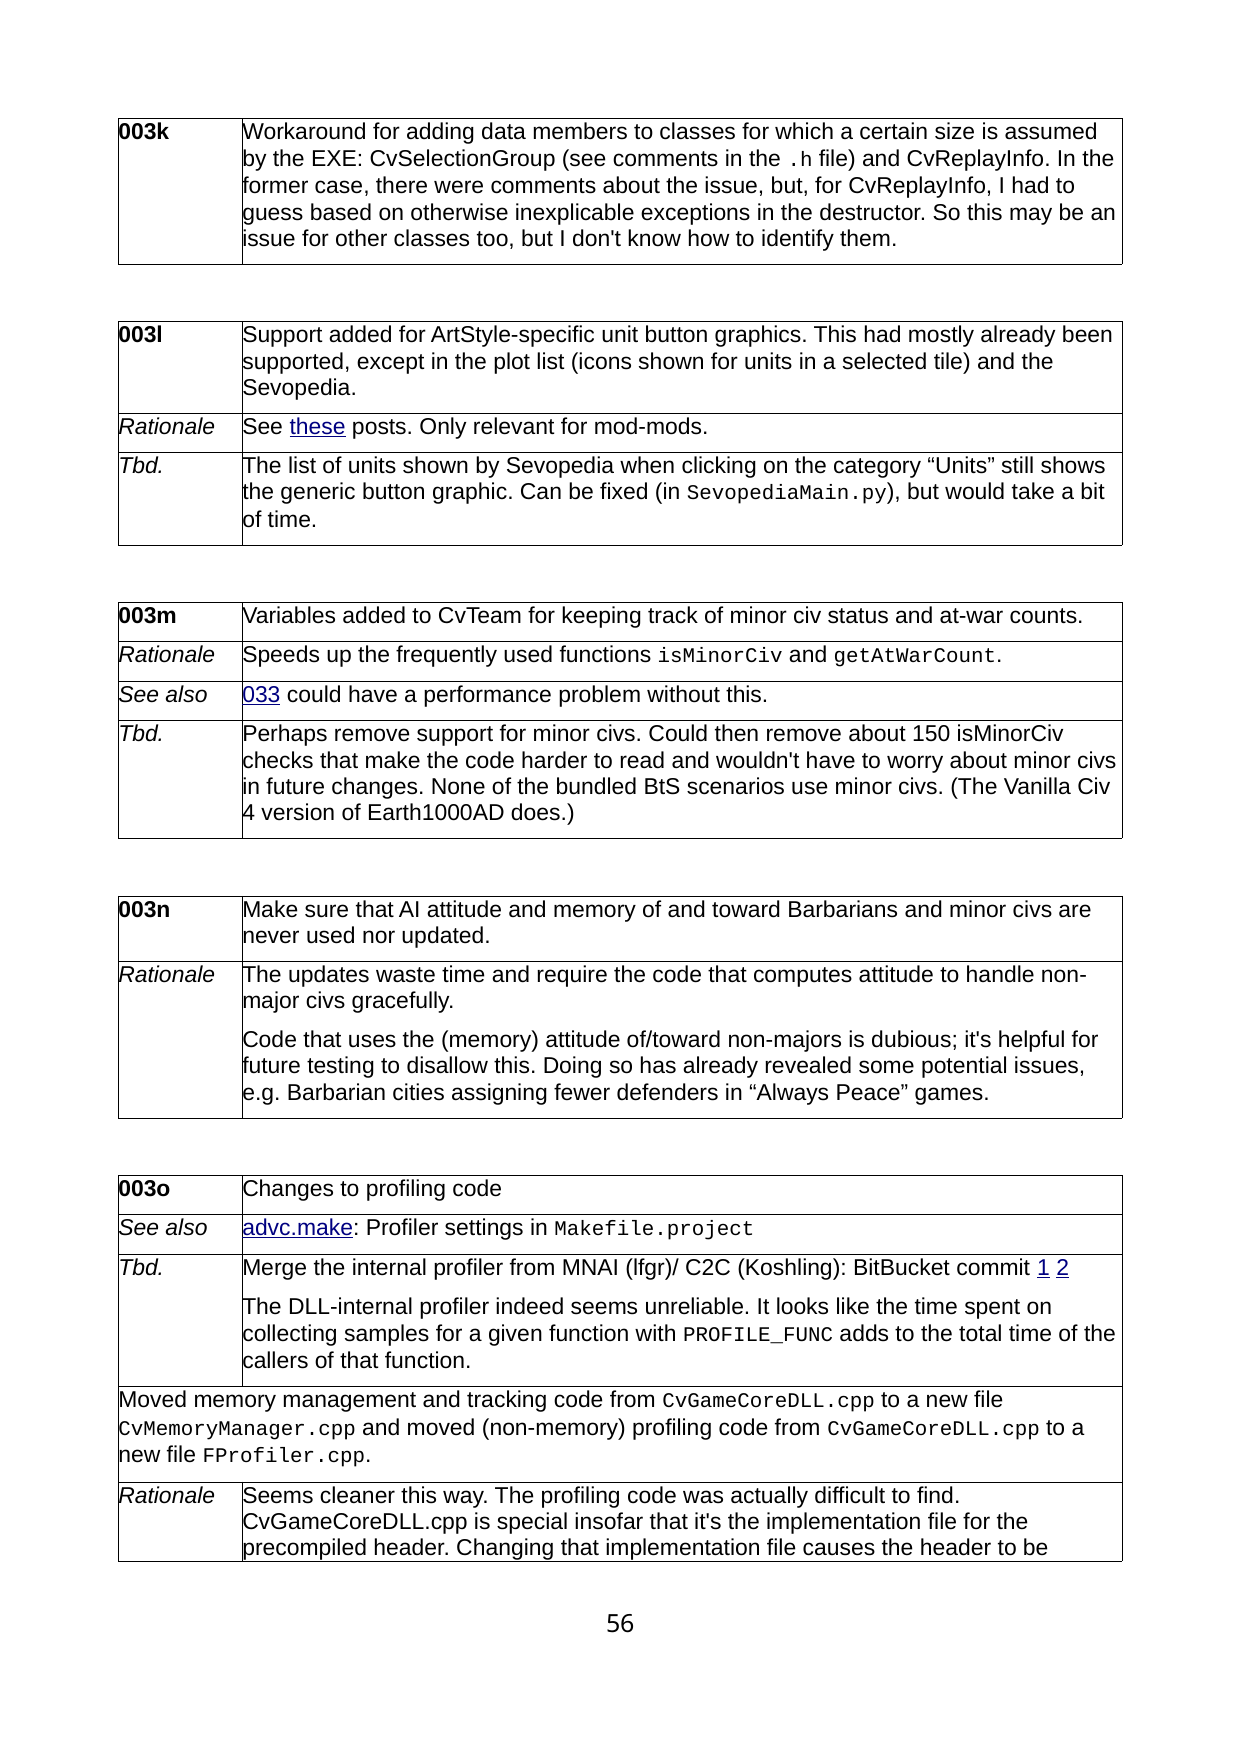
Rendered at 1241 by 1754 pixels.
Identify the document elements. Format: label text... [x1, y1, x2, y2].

table_cell advc.make: Profiler settings in Makefile.project [243, 1215, 1122, 1254]
table_cell Moved memory management and tracking code from CvGameCoreDLL.cpp to a new file CvMemoryManager.cpp and moved (non-memory) profiling code from CvGameCoreDLL.cpp to a new file FProfiler.cpp. [119, 1387, 1122, 1482]
table_cell Rationale [119, 642, 242, 681]
table_header Changes to profiling code [243, 1176, 1122, 1214]
table_header 003l [119, 322, 242, 413]
table_header 003m [119, 603, 242, 641]
table_header Workaround for adding data members to classes for which a certain size is assumed by the EXE: CvSelectionGroup (see comments in the .h file) and CvReplayInfo. In the former case, there were comments about the issue, but, for CvReplayInfo, I had to guess based on otherwise inexplicable exceptions in the destructor. So this may be an issue for other classes too, but I don't know how to identify them. [243, 119, 1122, 264]
table_cell Rationale [119, 414, 242, 452]
table_cell Speeds up the frequently used functions isMinorCiv and getAtWarCount. [243, 642, 1122, 681]
table_header 003n [119, 897, 242, 961]
table_cell See these posts. Only relevant for mod-mods. [243, 414, 1122, 452]
table_cell Rationale [119, 1483, 242, 1561]
table_cell Tbd. [119, 453, 242, 545]
table_cell Perhaps remove support for minor civs. Could then remove about 150 isMinorCiv checks that make the code harder to read and wouldn't have to worry about minor civs in future changes. None of the bundled BtS scenarios use minor civs. (The Vanilla Civ 4 version of Earth1000AD does.) [243, 721, 1122, 838]
table_header Make sure that AI attitude and memory of and toward Barbarians and minor civs are never used nor updated. [243, 897, 1122, 961]
table_cell The list of units shown by Sevopedia when clicking on the category “Units” still shows the generic button graphic. Can be fixed (in SevopediaMain.py), but would take a bit of time. [243, 453, 1122, 545]
table_header 003k [119, 119, 242, 264]
table_cell Merge the internal profiler from MNAI (lfgr)/ C2C (Koshling): BitBucket commit 1 2 The DLL-internal profiler indeed seems unreliable. It looks like the time spent on collecting samples for a given function with PROFILE_FUNC adds to the total time of the callers of that function. [243, 1255, 1122, 1386]
table_cell 033 could have a performance problem without this. [243, 682, 1122, 720]
table_cell Seems cleaner this way. The profiling code was actually difficult to find. CvGameCoreDLL.cpp is special insofar that it's the implementation file for the precompiled header. Changing that implementation file causes the header to be [243, 1483, 1122, 1561]
table_cell See also [119, 682, 242, 720]
table_header 003o [119, 1176, 242, 1214]
table_cell Tbd. [119, 1255, 242, 1386]
table_header Support added for ArtStyle-specific unit button graphics. This had mostly already been supported, except in the plot list (icons shown for units in a selected tile) and the Sevopedia. [243, 322, 1122, 413]
table_cell Tbd. [119, 721, 242, 838]
table_cell Rationale [119, 962, 242, 1118]
table_header Variables added to CvTeam for keeping track of minor civ status and at-war counts. [243, 603, 1122, 641]
table_cell The updates waste time and require the code that computes attitude to handle non-major civs gracefully. Code that uses the (memory) attitude of/toward non-majors is dubious; it's helpful for future testing to disallow this. Doing so has already revealed some potential issues, e.g. Barbarian cities assigning fewer defenders in “Always Peace” games. [243, 962, 1122, 1118]
table_cell See also [119, 1215, 242, 1254]
